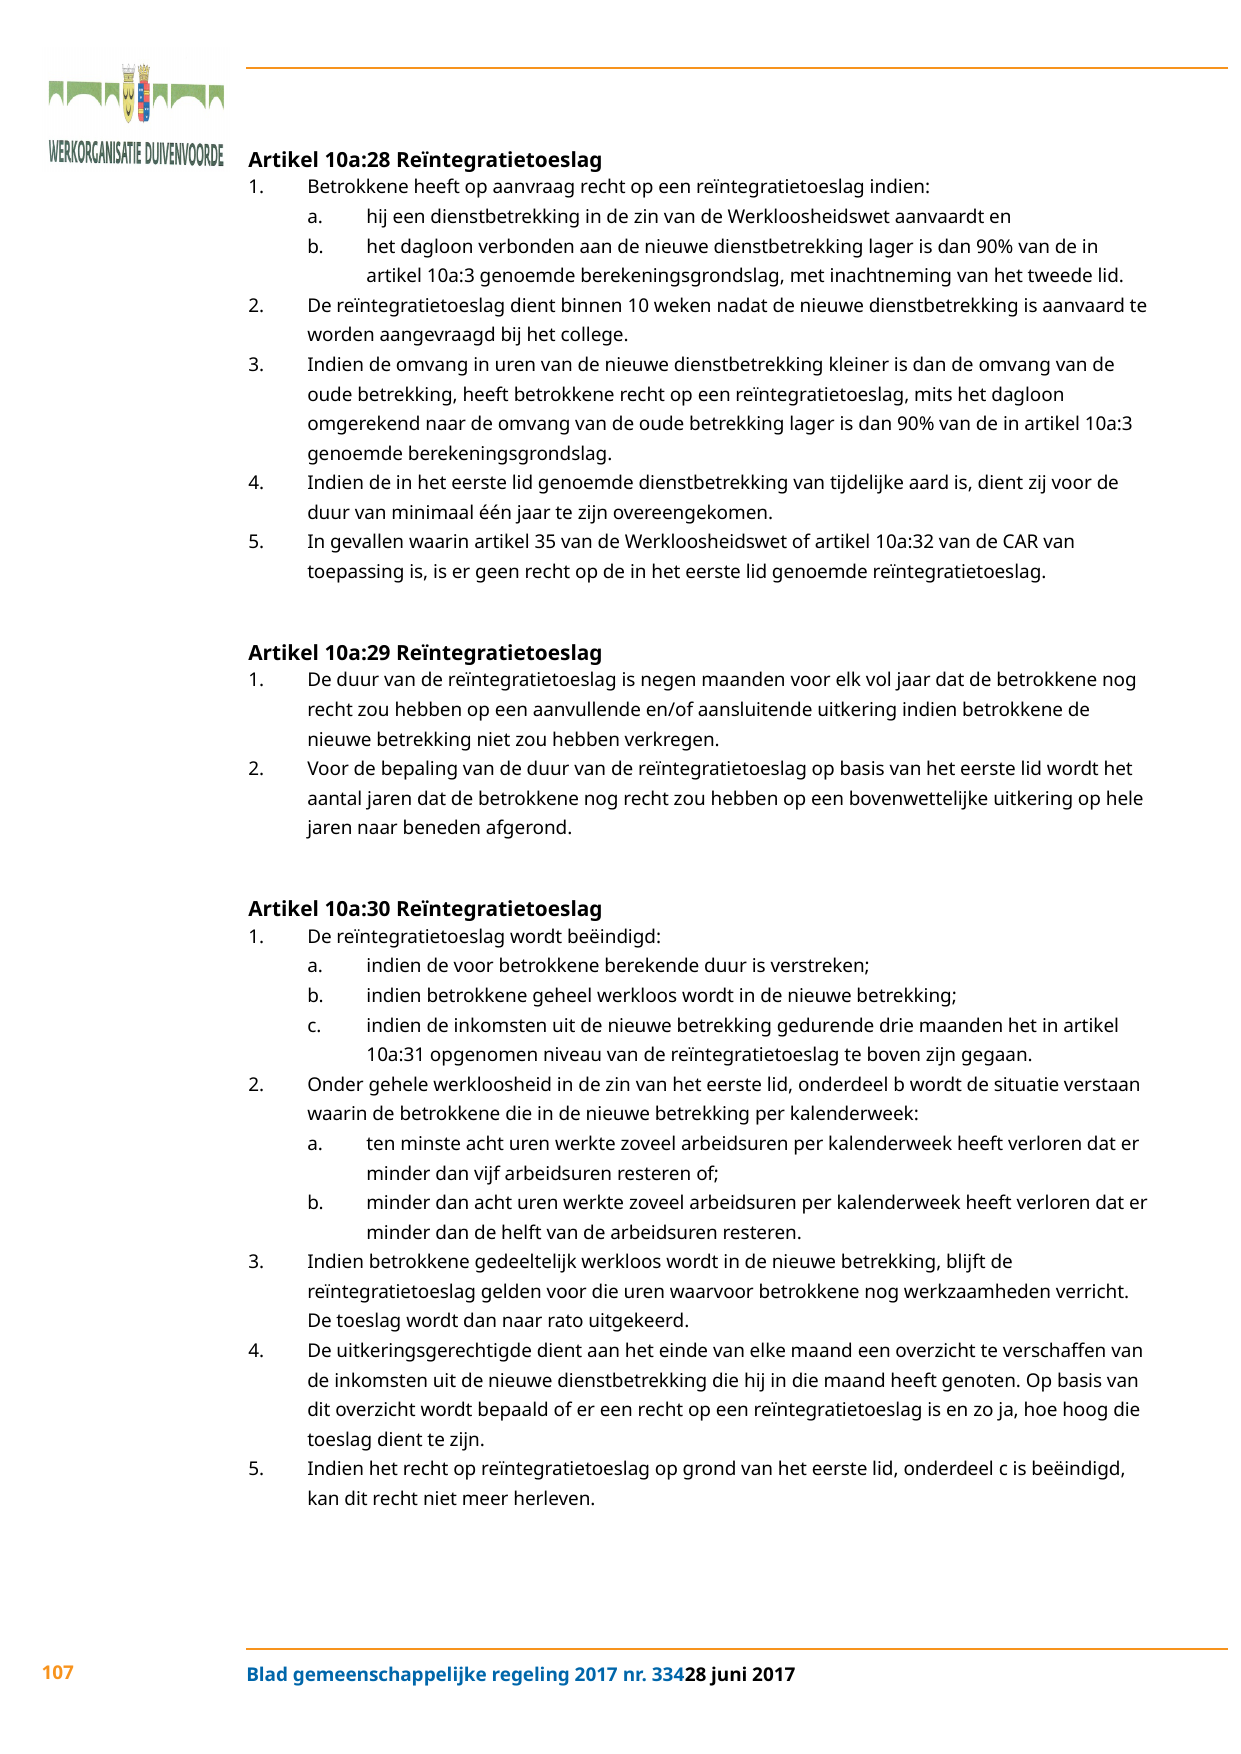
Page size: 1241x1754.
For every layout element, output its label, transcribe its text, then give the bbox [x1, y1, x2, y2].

list indien de voor betrokkene berekende duur is verstreken; [307, 953, 1152, 978]
list Indien het recht op reïntegratietoeslag op grond van het eerste lid, onderdeel c is beëindigd, kan dit recht niet meer herleven. [248, 1456, 1152, 1511]
text Artikel 10a:30 Reïntegratietoeslag [248, 894, 1152, 923]
list De reïntegratietoeslag wordt beëindigd: [248, 923, 1152, 949]
list het dagloon verbonden aan de nieuwe dienstbetrekking lager is dan 90% van de in artikel 10a:3 genoemde berekeningsgrondslag, met inachtneming van het tweede lid. [307, 233, 1152, 288]
list In gevallen waarin artikel 35 van de Werkloosheidswet of artikel 10a:32 van de CAR van toepassing is, is er geen recht op de in het eerste lid genoemde reïntegratietoeslag. [248, 529, 1152, 584]
list Indien de omvang in uren van de nieuwe dienstbetrekking kleiner is dan de omvang van de oude betrekking, heeft betrokkene recht op een reïntegratietoeslag, mits het dagloon omgerekend naar de omvang van de oude betrekking lager is dan 90% van de in artikel 10a:3 genoemde berekeningsgrondslag. [248, 351, 1152, 466]
list Betrokkene heeft op aanvraag recht op een reïntegratietoeslag indien: [248, 174, 1152, 199]
list De duur van de reïntegratietoeslag is negen maanden voor elk vol jaar dat de betrokkene nog recht zou hebben op een aanvullende en/of aansluitende uitkering indien betrokkene de nieuwe betrekking niet zou hebben verkregen. [248, 667, 1152, 752]
list indien betrokkene geheel werkloos wordt in de nieuwe betrekking; [307, 982, 1152, 1008]
list minder dan acht uren werkte zoveel arbeidsuren per kalenderweek heeft verloren dat er minder dan de helft van de arbeidsuren resteren. [307, 1189, 1152, 1244]
list Indien betrokkene gedeeltelijk werkloos wordt in de nieuwe betrekking, blijft de reïntegratietoeslag gelden voor die uren waarvoor betrokkene nog werkzaamheden verricht. De toeslag wordt dan naar rato uitgekeerd. [248, 1248, 1152, 1333]
list ten minste acht uren werkte zoveel arbeidsuren per kalenderweek heeft verloren dat er minder dan vijf arbeidsuren resteren of; [307, 1130, 1152, 1185]
list Indien de in het eerste lid genoemde dienstbetrekking van tijdelijke aard is, dient zij voor de duur van minimaal één jaar te zijn overeengekomen. [248, 469, 1152, 525]
list Onder gehele werkloosheid in de zin van het eerste lid, onderdeel b wordt de situatie verstaan waarin de betrokkene die in de nieuwe betrekking per kalenderweek: [248, 1071, 1152, 1126]
list De reïntegratietoeslag dient binnen 10 weken nadat de nieuwe dienstbetrekking is aanvaard te worden aangevraagd bij het college. [248, 292, 1152, 347]
list De uitkeringsgerechtigde dient aan het einde van elke maand een overzicht te verschaffen van de inkomsten uit de nieuwe dienstbetrekking die hij in die maand heeft genoten. Op basis van dit overzicht wordt bepaald of er een recht op een reïntegratietoeslag is en zo ja, hoe hoog die toeslag dient te zijn. [248, 1337, 1152, 1452]
list indien de inkomsten uit de nieuwe betrekking gedurende drie maanden het in artikel 10a:31 opgenomen niveau van de reïntegratietoeslag te boven zijn gegaan. [307, 1012, 1152, 1067]
text Artikel 10a:29 Reïntegratietoeslag [248, 638, 1152, 667]
text Artikel 10a:28 Reïntegratietoeslag [248, 145, 1152, 174]
picture [41, 47, 231, 172]
list Voor de bepaling van de duur van de reïntegratietoeslag op basis van het eerste lid wordt het aantal jaren dat de betrokkene nog recht zou hebben op een bovenwettelijke uitkering op hele jaren naar beneden afgerond. [248, 755, 1152, 840]
list hij een dienstbetrekking in de zin van de Werkloosheidswet aanvaardt en [307, 203, 1152, 229]
